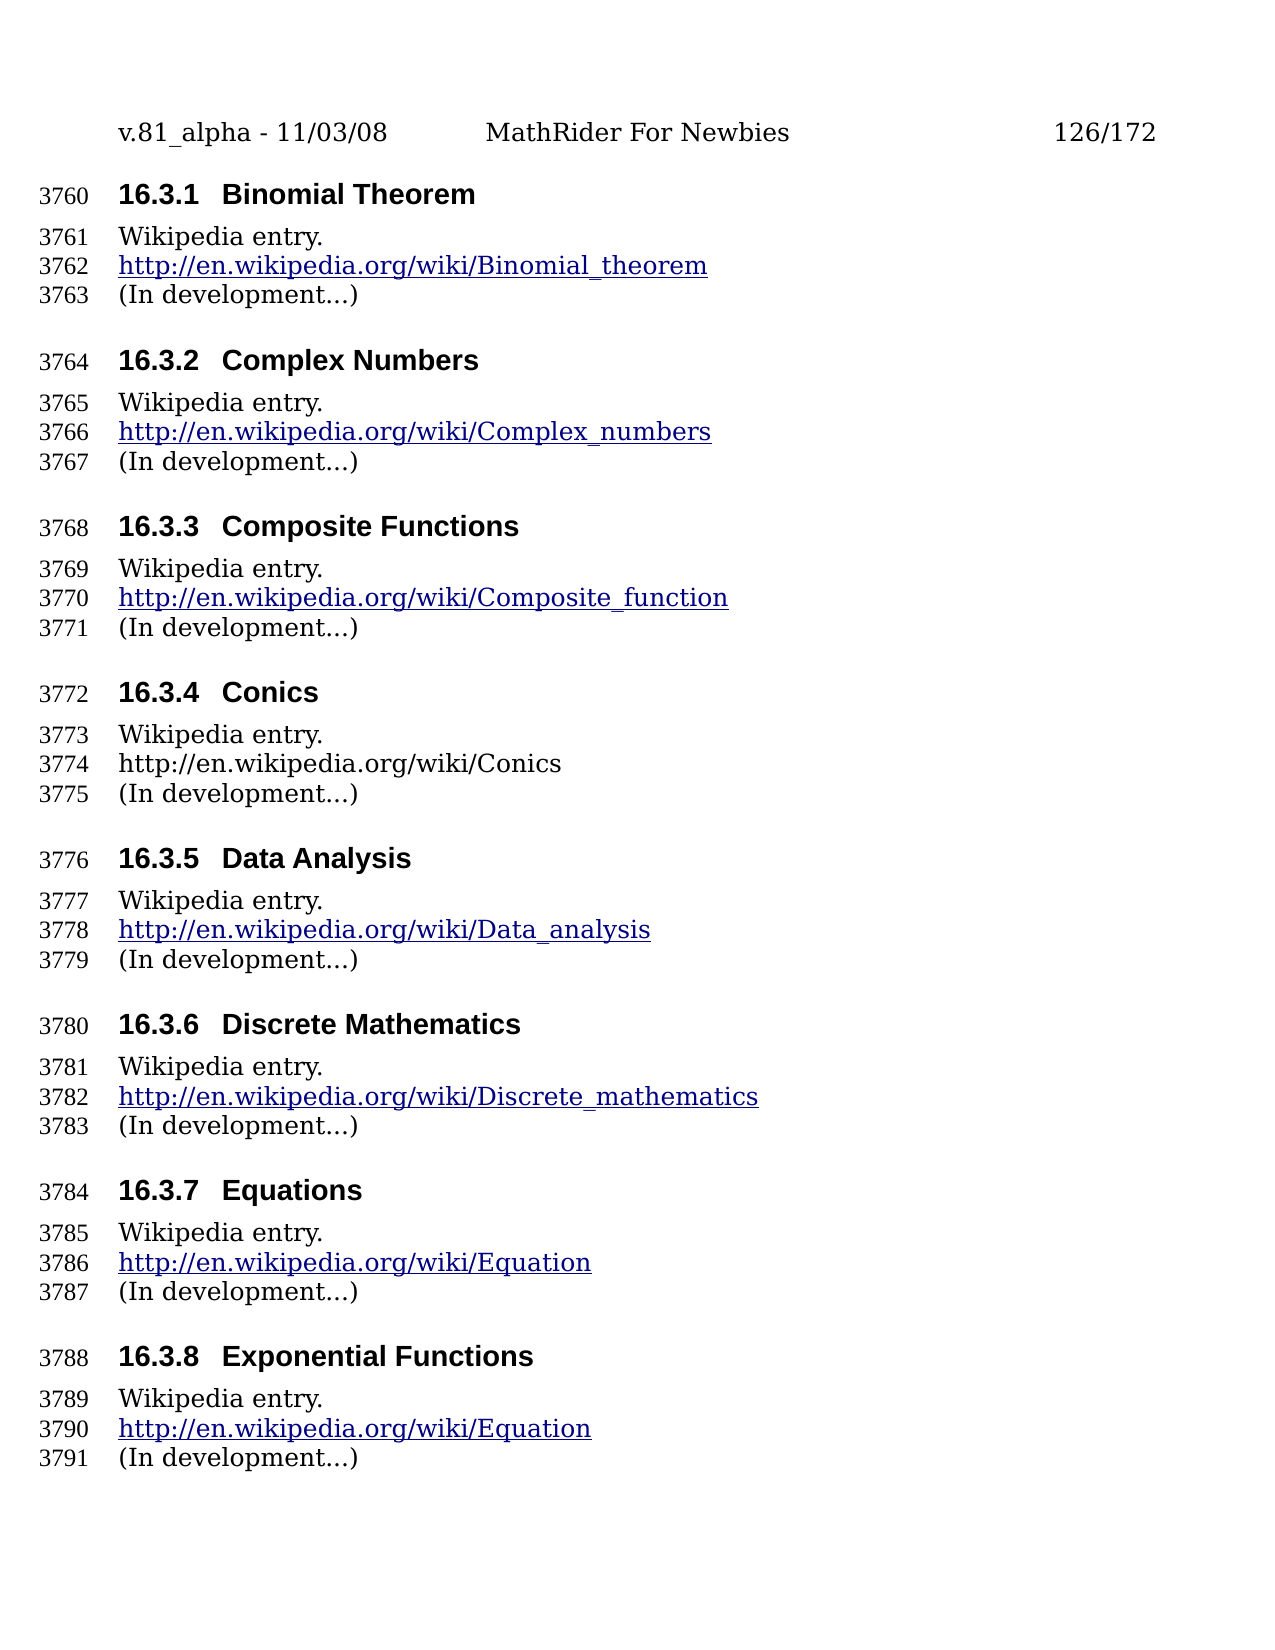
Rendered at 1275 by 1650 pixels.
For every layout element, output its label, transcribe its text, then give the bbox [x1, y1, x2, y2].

text Wikipedia entry. [118, 1218, 1157, 1248]
text http://en.wikipedia.org/wiki/Complex_numbers [118, 417, 1157, 447]
text http://en.wikipedia.org/wiki/Binomial_theorem [118, 251, 1157, 281]
text http://en.wikipedia.org/wiki/Data_analysis [118, 916, 1157, 945]
subtitle Data Analysis [118, 841, 1157, 874]
text (In development...) [118, 281, 1157, 310]
subtitle Discrete Mathematics [118, 1007, 1157, 1041]
subtitle Complex Numbers [118, 343, 1157, 376]
text http://en.wikipedia.org/wiki/Composite_function [118, 583, 1157, 613]
subtitle Exponential Functions [118, 1339, 1157, 1373]
text Wikipedia entry. [118, 886, 1157, 916]
text Wikipedia entry. [118, 388, 1157, 417]
subtitle Conics [118, 675, 1157, 708]
text (In development...) [118, 447, 1157, 476]
text (In development...) [118, 1277, 1157, 1306]
text Wikipedia entry. [118, 222, 1157, 251]
text (In development...) [118, 613, 1157, 642]
text Wikipedia entry. [118, 1384, 1157, 1414]
subtitle Equations [118, 1173, 1157, 1207]
text (In development...) [118, 945, 1157, 974]
subtitle Composite Functions [118, 509, 1157, 542]
text Wikipedia entry. [118, 1052, 1157, 1082]
text Wikipedia entry. [118, 554, 1157, 583]
text (In development...) [118, 1111, 1157, 1140]
text http://en.wikipedia.org/wiki/Equation [118, 1414, 1157, 1443]
text Wikipedia entry. [118, 720, 1157, 749]
text (In development...) [118, 1443, 1157, 1472]
text http://en.wikipedia.org/wiki/Conics [118, 749, 1157, 779]
text (In development...) [118, 779, 1157, 808]
text http://en.wikipedia.org/wiki/Discrete_mathematics [118, 1082, 1157, 1111]
subtitle Binomial Theorem [118, 177, 1157, 210]
text http://en.wikipedia.org/wiki/Equation [118, 1248, 1157, 1277]
